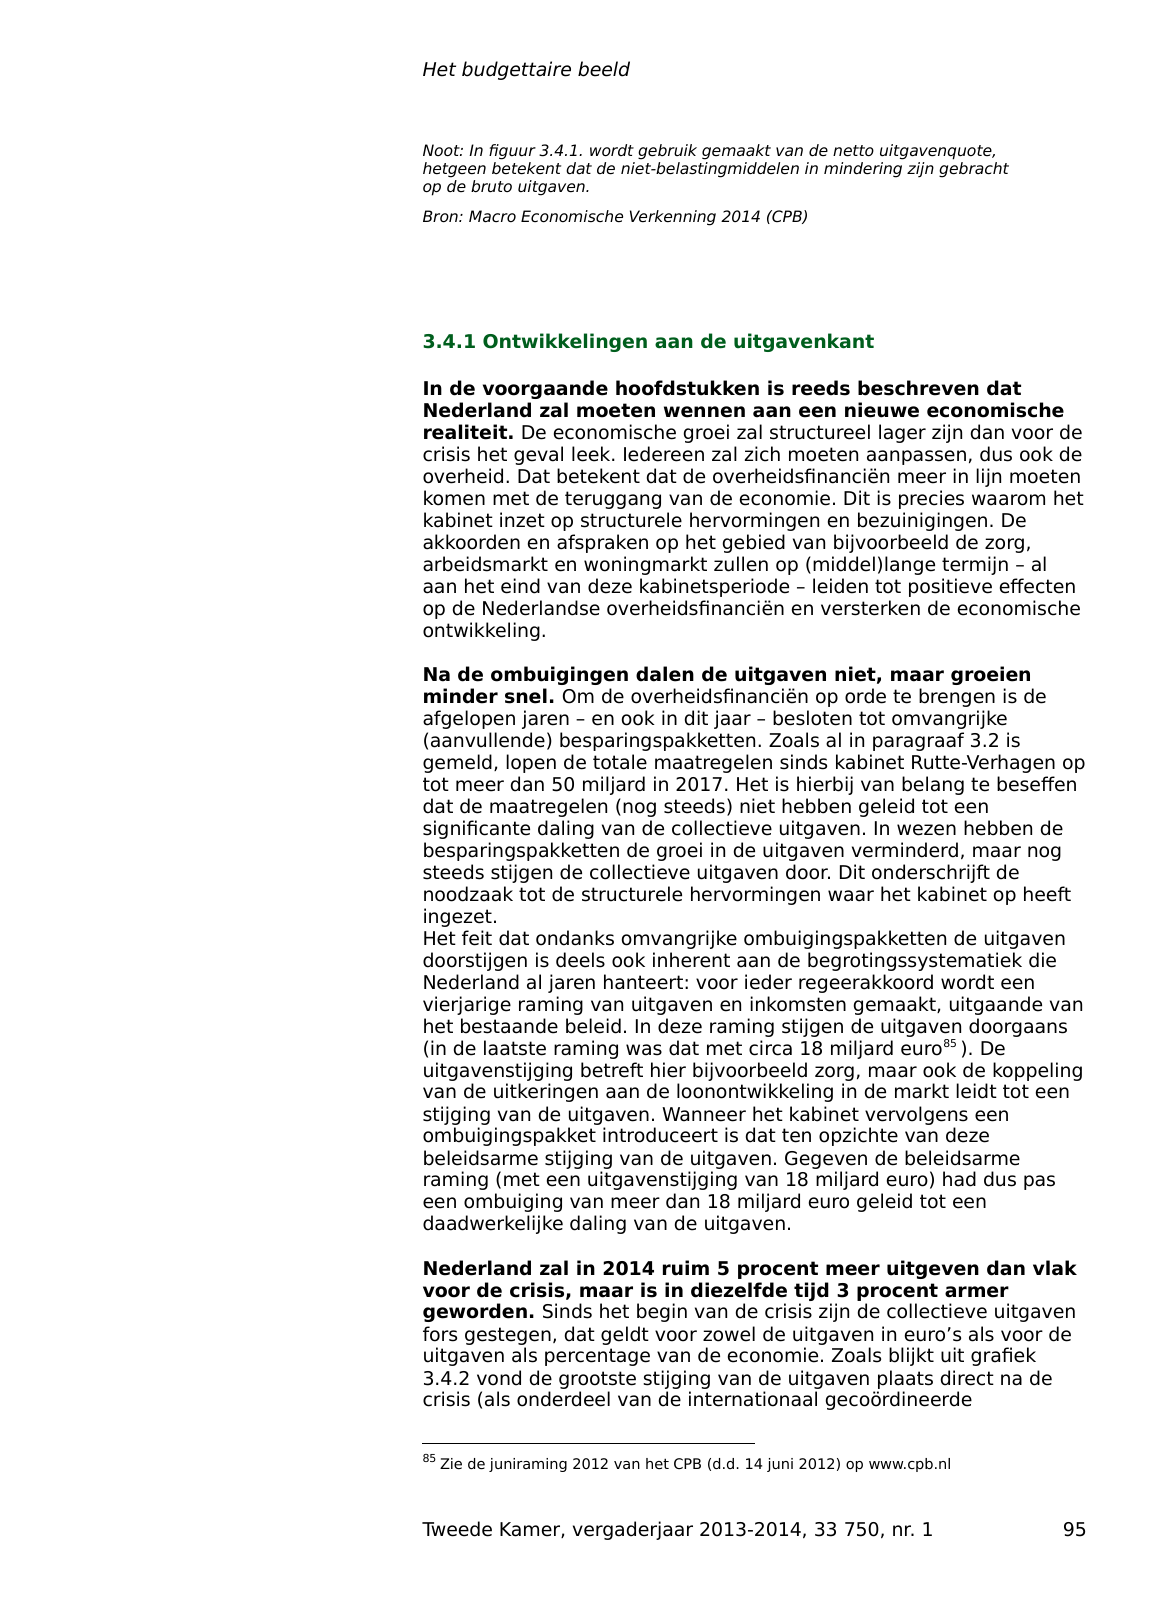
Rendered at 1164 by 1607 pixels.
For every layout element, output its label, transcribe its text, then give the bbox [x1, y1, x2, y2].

text Na de ombuigingen dalen de uitgaven niet, maar groeien minder snel. Om de overheidsfinanciën op orde te brengen is de afgelopen jaren – en ook in dit jaar – besloten tot omvangrijke (aanvullende) besparingspakketten. Zoals al in paragraaf 3.2 is gemeld, lopen de totale maatregelen sinds kabinet Rutte-Verhagen op tot meer dan 50 miljard in 2017. Het is hierbij van belang te beseffen dat de maatregelen (nog steeds) niet hebben geleid tot een significante daling van de collectieve uitgaven. In wezen hebben de besparingspakketten de groei in de uitgaven verminderd, maar nog steeds stijgen de collectieve uitgaven door. Dit onderschrijft de noodzaak tot de structurele hervormingen waar het kabinet op heeft ingezet. [422, 664, 1087, 928]
text Bron: Macro Economische Verkenning 2014 (CPB) [422, 208, 1025, 226]
text Noot: In figuur 3.4.1. wordt gebruik gemaakt van de netto uitgavenquote, hetgeen betekent dat de niet-belastingmiddelen in mindering zijn gebracht op de bruto uitgaven. [422, 142, 1025, 196]
subtitle 3.4.1 Ontwikkelingen aan de uitgavenkant [422, 331, 1087, 353]
text Nederland zal in 2014 ruim 5 procent meer uitgeven dan vlak voor de crisis, maar is in diezelfde tijd 3 procent armer geworden. Sinds het begin van de crisis zijn de collectieve uitgaven fors gestegen, dat geldt voor zowel de uitgaven in euro’s als voor de uitgaven als percentage van de economie. Zoals blijkt uit grafiek 3.4.2 vond de grootste stijging van de uitgaven plaats direct na de crisis (als onderdeel van de internationaal gecoördineerde [422, 1257, 1087, 1411]
text Het feit dat ondanks omvangrijke ombuigingspakketten de uitgaven doorstijgen is deels ook inherent aan de begrotingssystematiek die Nederland al jaren hanteert: voor ieder regeerakkoord wordt een vierjarige raming van uitgaven en inkomsten gemaakt, uitgaande van het bestaande beleid. In deze raming stijgen de uitgaven doorgaans (in de laatste raming was dat met circa 18 miljard euro). De uitgavenstijging betreft hier bijvoorbeeld zorg, maar ook de koppeling van de uitkeringen aan de loonontwikkeling in de markt leidt tot een stijging van de uitgaven. Wanneer het kabinet vervolgens een ombuigingspakket introduceert is dat ten opzichte van deze beleidsarme stijging van de uitgaven. Gegeven de beleidsarme raming (met een uitgavenstijging van 18 miljard euro) had dus pas een ombuiging van meer dan 18 miljard euro geleid tot een daadwerkelijke daling van de uitgaven. [422, 928, 1087, 1235]
text Zie de juniraming 2012 van het CPB (d.d. 14 juni 2012) op www.cpb.nl [422, 1452, 1087, 1474]
text In de voorgaande hoofdstukken is reeds beschreven dat Nederland zal moeten wennen aan een nieuwe economische realiteit. De economische groei zal structureel lager zijn dan voor de crisis het geval leek. Iedereen zal zich moeten aanpassen, dus ook de overheid. Dat betekent dat de overheidsfinanciën meer in lijn moeten komen met de teruggang van de economie. Dit is precies waarom het kabinet inzet op structurele hervormingen en bezuinigingen. De akkoorden en afspraken op het gebied van bijvoorbeeld de zorg, arbeidsmarkt en woningmarkt zullen op (middel)lange termijn – al aan het eind van deze kabinetsperiode – leiden tot positieve effecten op de Nederlandse overheidsfinanciën en versterken de economische ontwikkeling. [422, 378, 1087, 642]
